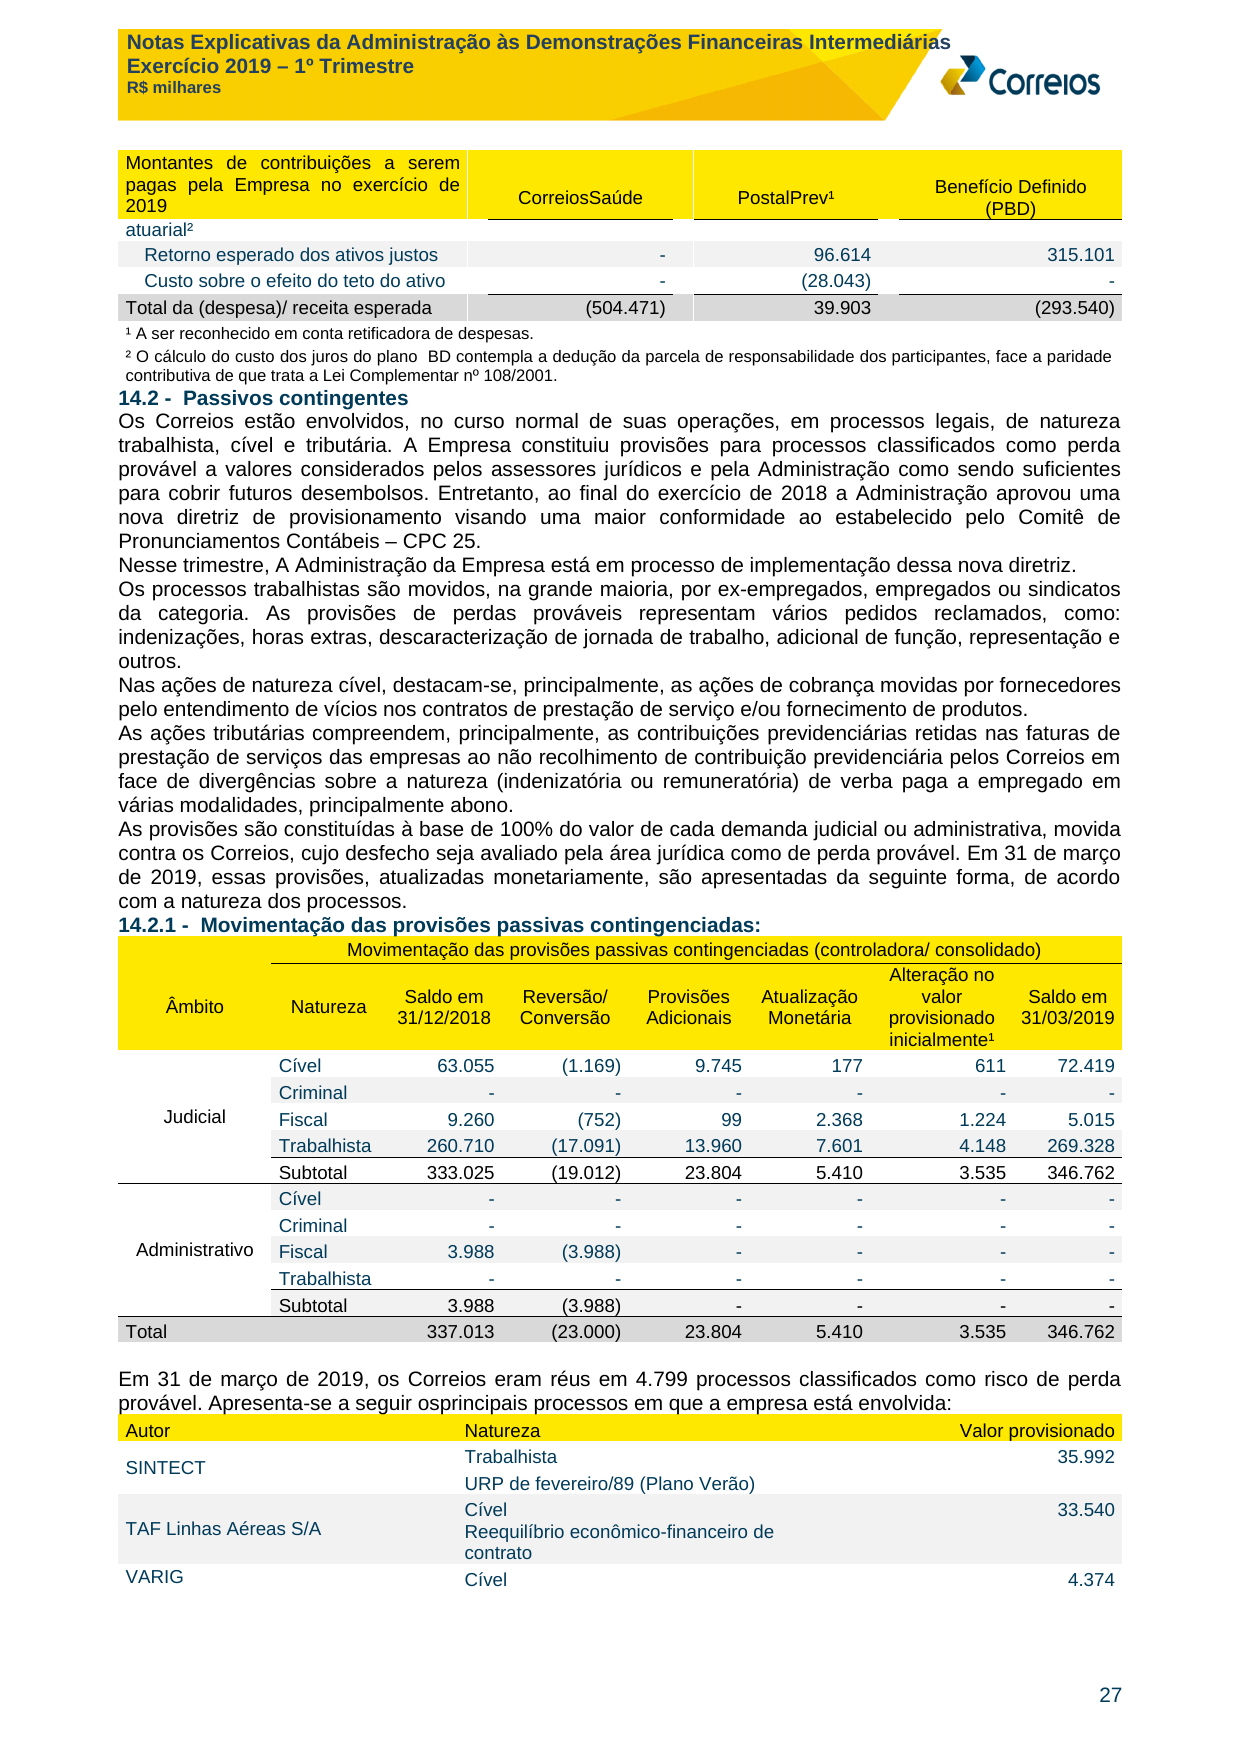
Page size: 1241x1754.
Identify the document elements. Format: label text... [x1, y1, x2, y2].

table_cell - [628, 1210, 749, 1236]
table_cell SINTECT [118, 1441, 457, 1494]
table_cell URP de fevereiro/89 (Plano Verão) [457, 1468, 854, 1494]
table_cell PostalPrev¹ [694, 176, 878, 219]
table_cell - [1013, 1263, 1122, 1289]
picture [151, 1522, 160, 1535]
table_cell [488, 220, 673, 241]
table_cell - [749, 1210, 870, 1236]
table_cell atuarial² [118, 219, 467, 241]
text Nesse trimestre, A Administração da Empresa está em processo de implementação dessa nova diretriz. [118, 553, 1122, 577]
table_cell 13.960 [628, 1130, 749, 1157]
table_cell CorreiosSaúde [488, 176, 673, 219]
table_cell Subtotal [271, 1158, 386, 1183]
table_cell Custo sobre o efeito do teto do ativo [118, 268, 467, 294]
table_cell Total da (despesa)/ receita esperada [118, 294, 467, 321]
table_cell - [628, 1263, 749, 1289]
table_cell 260.710 [386, 1130, 502, 1157]
table_cell ¹ A ser reconhecido em conta retificadora de despesas. [118, 321, 1122, 347]
table_cell - [749, 1077, 870, 1103]
picture [194, 1461, 205, 1474]
table_cell 4.148 [870, 1130, 1013, 1157]
table_cell [673, 219, 693, 241]
table_cell ² O cálculo do custo dos juros do plano BD contempla a dedução da parcela de responsabilidade dos participantes, face a paridade contributiva de que trata a Lei Complementar nº 108/2001. [118, 347, 1122, 385]
table_cell 337.013 [386, 1317, 502, 1342]
table_cell [271, 1317, 386, 1342]
table_cell 3.988 [386, 1236, 502, 1263]
table_cell 2.368 [749, 1104, 870, 1130]
table_cell Reequilíbrio econômico-financeiro de contrato [457, 1521, 854, 1564]
text Em 31 de março de 2019, os Correios eram réus em 4.799 processos classificados como risco de perda provável. Apresenta-se a seguir osprincipais processos em que a empresa está envolvida: [118, 1366, 1122, 1414]
table_cell 5.410 [749, 1317, 870, 1342]
table_cell 333.025 [386, 1158, 502, 1183]
table_cell (504.471) [488, 295, 673, 321]
table_cell Atualização Monetária [749, 964, 870, 1050]
table_cell Reversão/ Conversão [502, 964, 628, 1050]
table_cell Cível [271, 1184, 386, 1210]
table_cell Provisões Adicionais [628, 964, 749, 1050]
subtitle Movimentação das provisões passivas contingenciadas: [118, 912, 1122, 936]
table_cell Retorno esperado dos ativos justos [118, 241, 467, 267]
picture [466, 1525, 473, 1538]
table_cell (1.169) [502, 1050, 628, 1077]
table_cell - [488, 241, 673, 267]
picture [152, 1570, 159, 1583]
picture [854, 1139, 858, 1150]
table_header Valor provisionado [854, 1414, 1122, 1441]
table_cell (3.988) [502, 1236, 628, 1263]
table_cell - [749, 1263, 870, 1289]
table_cell (752) [502, 1104, 628, 1130]
text Os Correios estão envolvidos, no curso normal de suas operações, em processos legais, de natureza trabalhista, cível e tributária. A Empresa constituiu provisões para processos classificados como perda provável a valores considerados pelos assessores jurídicos e pela Administração como sendo suficientes para cobrir futuros desembolsos. Entretanto, ao final do exercício de 2018 a Administração aprovou uma nova diretriz de provisionamento visando uma maior conformidade ao estabelecido pelo Comitê de Pronunciamentos Contábeis – CPC 25. [118, 409, 1122, 553]
table_header [694, 150, 878, 176]
picture [493, 1477, 500, 1483]
table_cell TAF Linhas Aéreas S/A [118, 1494, 457, 1564]
table_header [899, 150, 1122, 176]
table_cell (23.000) [502, 1317, 628, 1342]
table_cell 96.614 [694, 241, 878, 267]
table_cell - [1013, 1290, 1122, 1316]
table_cell 23.804 [628, 1158, 749, 1183]
table_cell (19.012) [502, 1158, 628, 1183]
table_cell [694, 220, 878, 241]
table_cell - [749, 1236, 870, 1263]
table_cell - [870, 1077, 1013, 1103]
table_cell Âmbito [118, 963, 271, 1050]
table_cell Judicial [118, 1050, 271, 1183]
table_header [878, 150, 899, 176]
table_cell Saldo em 31/03/2019 [1013, 964, 1122, 1050]
table_cell Fiscal [271, 1236, 386, 1263]
table_cell (293.540) [899, 295, 1122, 321]
table_cell - [870, 1210, 1013, 1236]
table_cell Fiscal [271, 1104, 386, 1130]
table_cell - [1013, 1236, 1122, 1263]
table_cell 3.535 [870, 1158, 1013, 1183]
table_cell - [502, 1077, 628, 1103]
table_cell 7.601 [749, 1130, 870, 1157]
text Os processos trabalhistas são movidos, na grande maioria, por ex-empregados, empregados ou sindicatos da categoria. As provisões de perdas prováveis representam vários pedidos reclamados, como: indenizações, horas extras, descaracterização de jornada de trabalho, adicional de função, representação e outros. [118, 577, 1122, 673]
table_cell 23.804 [628, 1317, 749, 1342]
table_cell Alteração no valor provisionado inicialmente¹ [870, 964, 1013, 1050]
table_cell - [488, 268, 673, 294]
table_header [118, 936, 271, 963]
table_cell 72.419 [1013, 1050, 1122, 1077]
table_cell - [386, 1210, 502, 1236]
table_cell Administrativo [118, 1184, 271, 1316]
table_cell Benefício Definido (PBD) [899, 176, 1122, 219]
table_cell [878, 294, 899, 321]
table_cell - [628, 1290, 749, 1316]
table_cell 33.540 [854, 1494, 1122, 1521]
table_cell 5.410 [749, 1158, 870, 1183]
table_cell [468, 294, 488, 321]
table_cell 177 [749, 1050, 870, 1077]
picture [1059, 248, 1063, 259]
table_cell Natureza [271, 964, 386, 1050]
table_cell Trabalhista [271, 1130, 386, 1157]
table_cell 1.224 [870, 1104, 1013, 1130]
table_cell [673, 294, 693, 321]
table_cell - [1013, 1184, 1122, 1210]
table_cell Cível [457, 1494, 854, 1521]
table_cell (28.043) [694, 268, 878, 294]
table_cell (3.988) [502, 1290, 628, 1316]
table_cell - [386, 1184, 502, 1210]
picture [559, 1139, 563, 1150]
table_cell [673, 176, 693, 219]
table_cell - [899, 268, 1122, 294]
table_cell VARIG [118, 1564, 457, 1590]
table_cell [673, 241, 693, 267]
table_cell 5.015 [1013, 1104, 1122, 1130]
text As provisões são constituídas à base de 100% do valor de cada demanda judicial ou administrativa, movida contra os Correios, cujo desfecho seja avaliado pela área jurídica como de perda provável. Em 31 de março de 2019, essas provisões, atualizadas monetariamente, são apresentadas da seguinte forma, de acordo com a natureza dos processos. [118, 817, 1122, 912]
picture [833, 1059, 837, 1070]
picture [585, 1059, 589, 1070]
table_cell [468, 241, 488, 267]
table_cell 346.762 [1013, 1158, 1122, 1183]
table_header Autor [118, 1414, 457, 1441]
table_cell Saldo em 31/12/2018 [386, 964, 502, 1050]
table_cell 99 [628, 1104, 749, 1130]
table_cell - [502, 1210, 628, 1236]
table_cell [673, 268, 693, 294]
table_cell - [628, 1184, 749, 1210]
text As ações tributárias compreendem, principalmente, as contribuições previdenciárias retidas nas faturas de prestação de serviços das empresas ao não recolhimento de contribuição previdenciária pelos Correios em face de divergências sobre a natureza (indenizatória ou remuneratória) de verba paga a empregado em várias modalidades, principalmente abono. [118, 721, 1122, 817]
subtitle Passivos contingentes [118, 385, 1122, 409]
table_header [468, 150, 488, 176]
table_cell [878, 241, 899, 267]
table_cell - [628, 1077, 749, 1103]
table_cell [878, 176, 899, 219]
picture [1106, 248, 1110, 259]
table_cell Criminal [271, 1210, 386, 1236]
table_cell 9.260 [386, 1104, 502, 1130]
table_header [488, 150, 673, 176]
table_header Movimentação das provisões passivas contingenciadas (controladora/ consolidado) [271, 936, 1122, 963]
table_header Natureza [457, 1414, 854, 1441]
table_cell 346.762 [1013, 1317, 1122, 1342]
table_cell Subtotal [271, 1290, 386, 1316]
picture [606, 1139, 610, 1150]
table_cell - [749, 1290, 870, 1316]
table_cell 3.535 [870, 1317, 1013, 1342]
table_cell Criminal [271, 1077, 386, 1103]
table_cell Cível [271, 1050, 386, 1077]
table_cell Trabalhista [457, 1441, 854, 1467]
table_cell - [386, 1077, 502, 1103]
table_cell - [1013, 1210, 1122, 1236]
table_cell [899, 220, 1122, 241]
table_cell - [628, 1236, 749, 1263]
table_header [673, 150, 693, 176]
table_cell (17.091) [502, 1130, 628, 1157]
picture [181, 1525, 185, 1535]
table_cell [878, 219, 899, 241]
table_cell - [386, 1263, 502, 1289]
table_cell - [870, 1263, 1013, 1289]
table_cell - [870, 1184, 1013, 1210]
table_cell - [1013, 1077, 1122, 1103]
table_cell [854, 1468, 1122, 1494]
table_cell 35.992 [854, 1441, 1122, 1467]
table_cell [468, 176, 488, 219]
table_cell [468, 268, 488, 294]
text Nas ações de natureza cível, destacam-se, principalmente, as ações de cobrança movidas por fornecedores pelo entendimento de vícios nos contratos de prestação de serviço e/ou fornecimento de produtos. [118, 673, 1122, 721]
picture [276, 276, 281, 287]
table_cell Trabalhista [271, 1263, 386, 1289]
table_cell Cível [457, 1564, 854, 1590]
table_cell 269.328 [1013, 1130, 1122, 1157]
table_cell - [870, 1290, 1013, 1316]
picture [118, 29, 1123, 121]
table_cell - [870, 1236, 1013, 1263]
table_cell - [502, 1263, 628, 1289]
table_cell [878, 268, 899, 294]
table_cell 3.988 [386, 1290, 502, 1316]
table_cell [468, 219, 488, 241]
table_cell 611 [870, 1050, 1013, 1077]
table_cell 9.745 [628, 1050, 749, 1077]
table_cell 4.374 [854, 1564, 1122, 1590]
table_header Montantes de contribuições a serem pagas pela Empresa no exercício de 2019 [118, 150, 467, 219]
table_cell 63.055 [386, 1050, 502, 1077]
table_cell - [749, 1184, 870, 1210]
table_cell - [502, 1184, 628, 1210]
table_cell 315.101 [899, 241, 1122, 267]
table_cell [854, 1521, 1122, 1564]
table_cell Total [118, 1317, 271, 1342]
table_cell 39.903 [694, 295, 878, 321]
